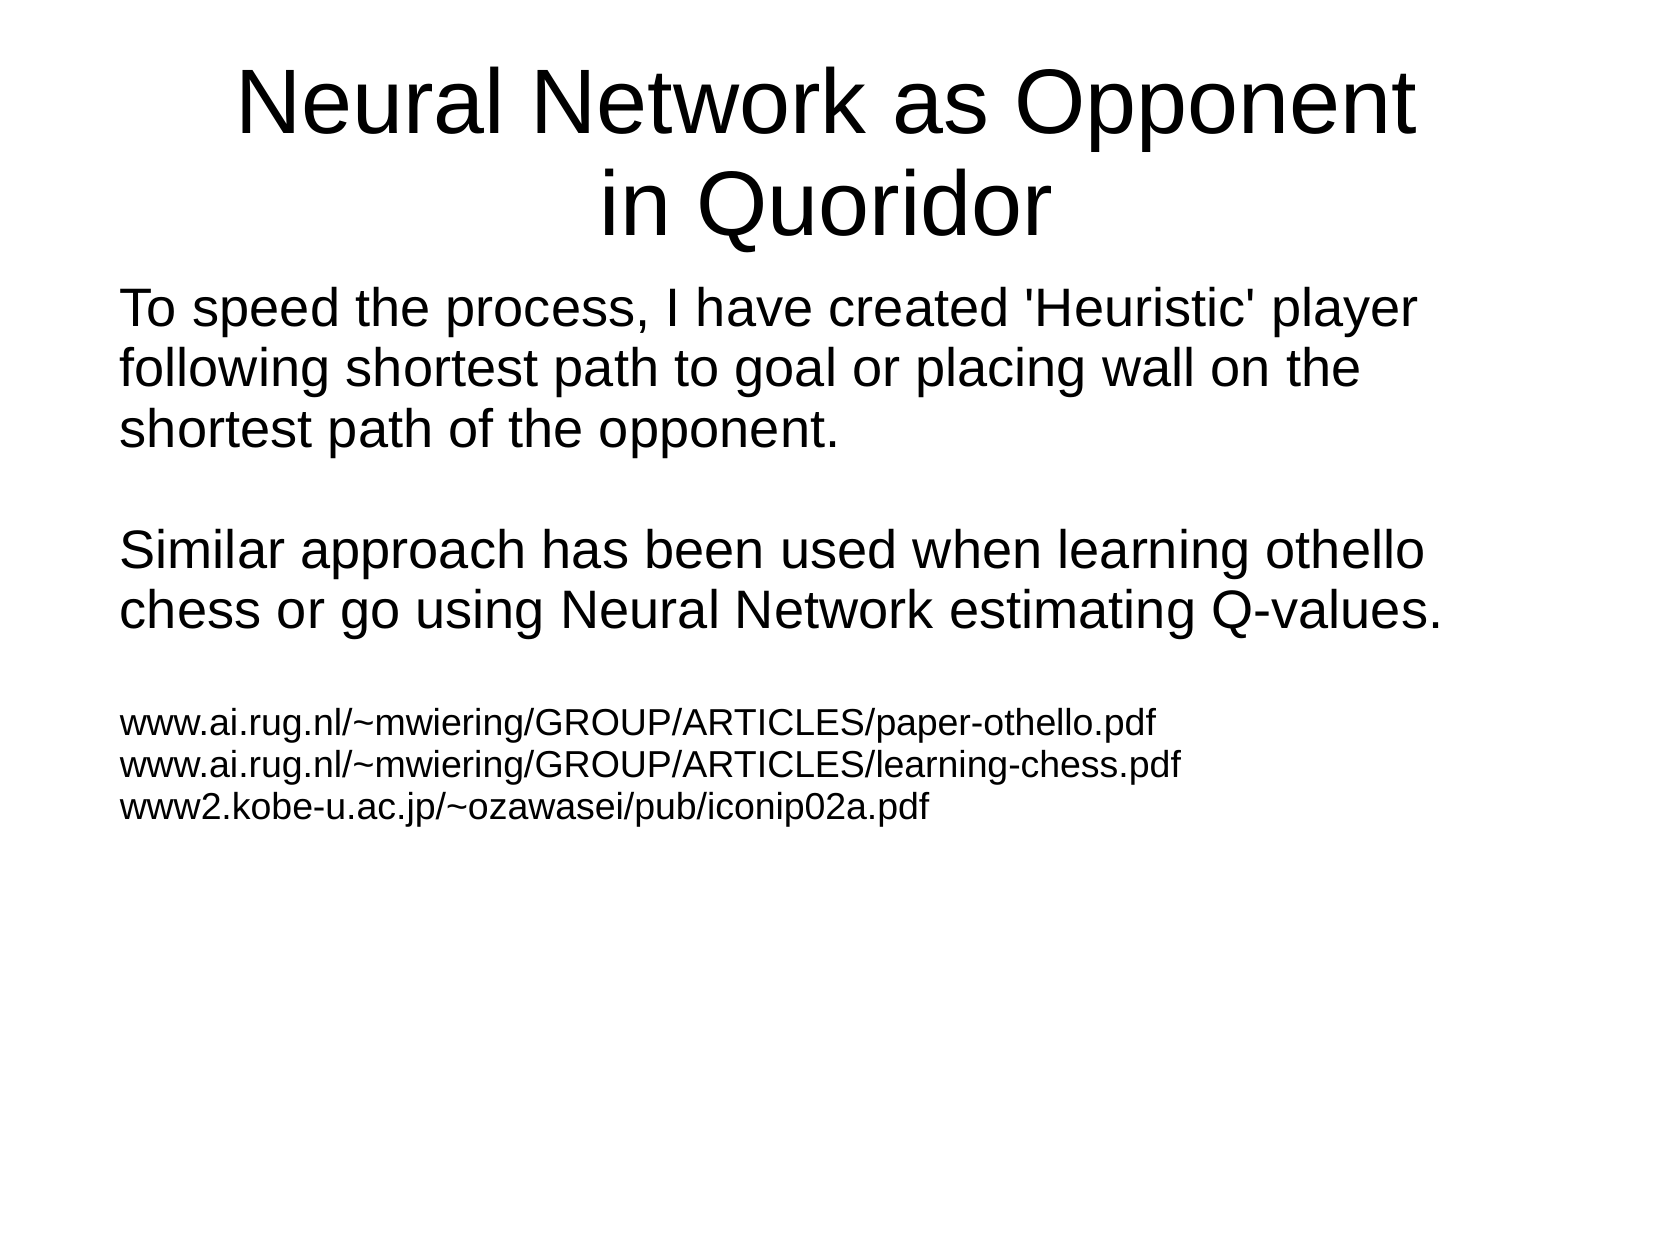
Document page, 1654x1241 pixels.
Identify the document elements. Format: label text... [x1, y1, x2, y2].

title Neural Network as Opponent in Quoridor [82, 49, 1571, 257]
text_box To speed the process, I have created 'Heuristic' player following shortest path to goal or placing wall on the shortest path of the opponent. Similar approach has been used when learning othello chess or go using Neural Network estimating Q-values. www.ai.rug.nl/~mwiering/GROUP/ARTICLES/paper-othello.pdf www.ai.rug.nl/~mwiering/GROUP/ARTICLES/learning-chess.pdf www2.kobe-u.ac.jp/~ozawasei/pub/iconip02a.pdf [105, 270, 1531, 837]
